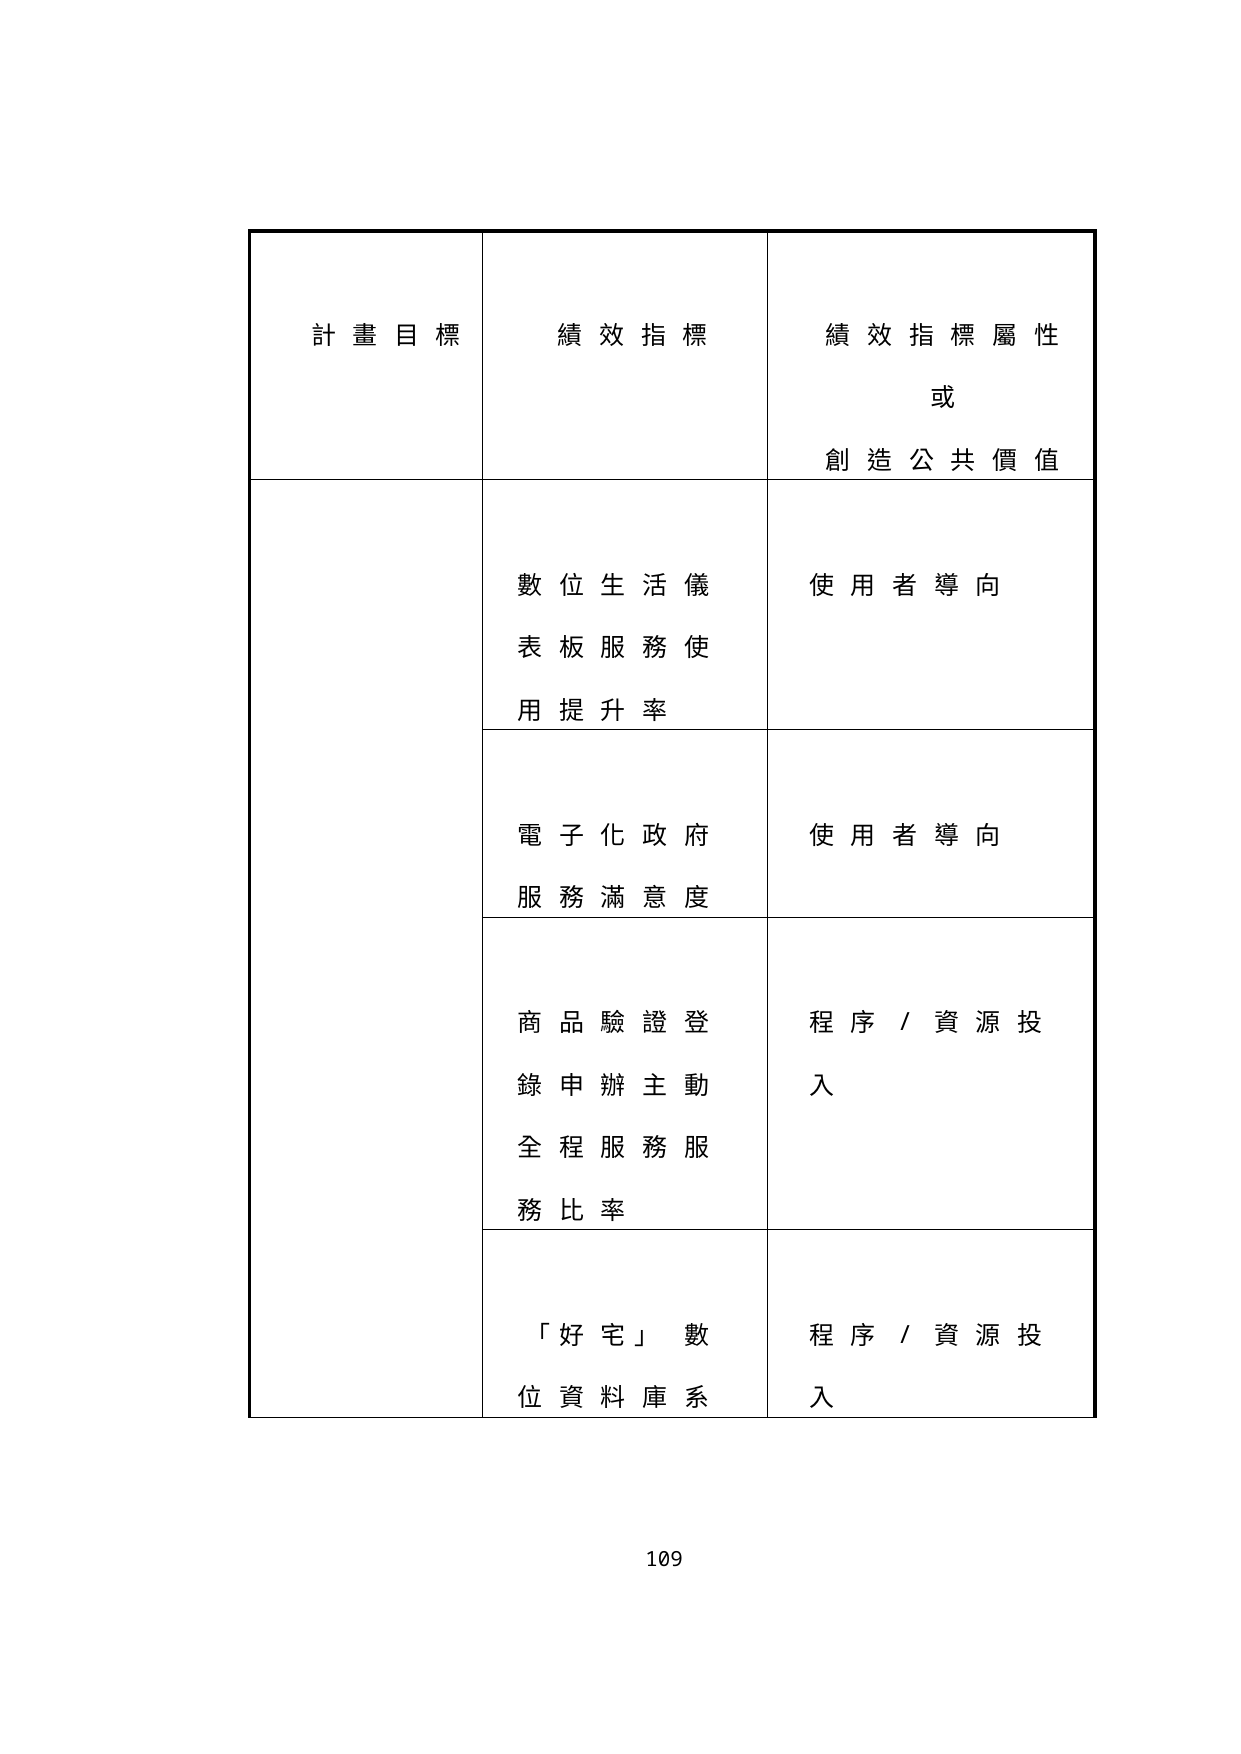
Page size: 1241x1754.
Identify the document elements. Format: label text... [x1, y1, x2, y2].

table_cell 程序/資源投入 [768, 1230, 1093, 1417]
table_cell 商品驗證登錄申辦主動 全程服務服務比率 [483, 918, 767, 1229]
table_cell 數位生活儀表板服務使 用提升率 [483, 480, 767, 729]
table_cell 程序/資源投入 [768, 918, 1093, 1229]
table_cell 「好宅」數位資料庫系 [483, 1230, 767, 1417]
table_cell [251, 480, 482, 1417]
table_cell 使用者導向 [768, 480, 1093, 729]
table_cell 使用者導向 [768, 730, 1093, 917]
table_header 計畫目標 [251, 233, 482, 479]
table_header 績效指標屬性或 創造公共價值 [768, 233, 1093, 479]
table_header 績效指標 [483, 233, 767, 479]
table_cell 電子化政府服務滿意度 [483, 730, 767, 917]
